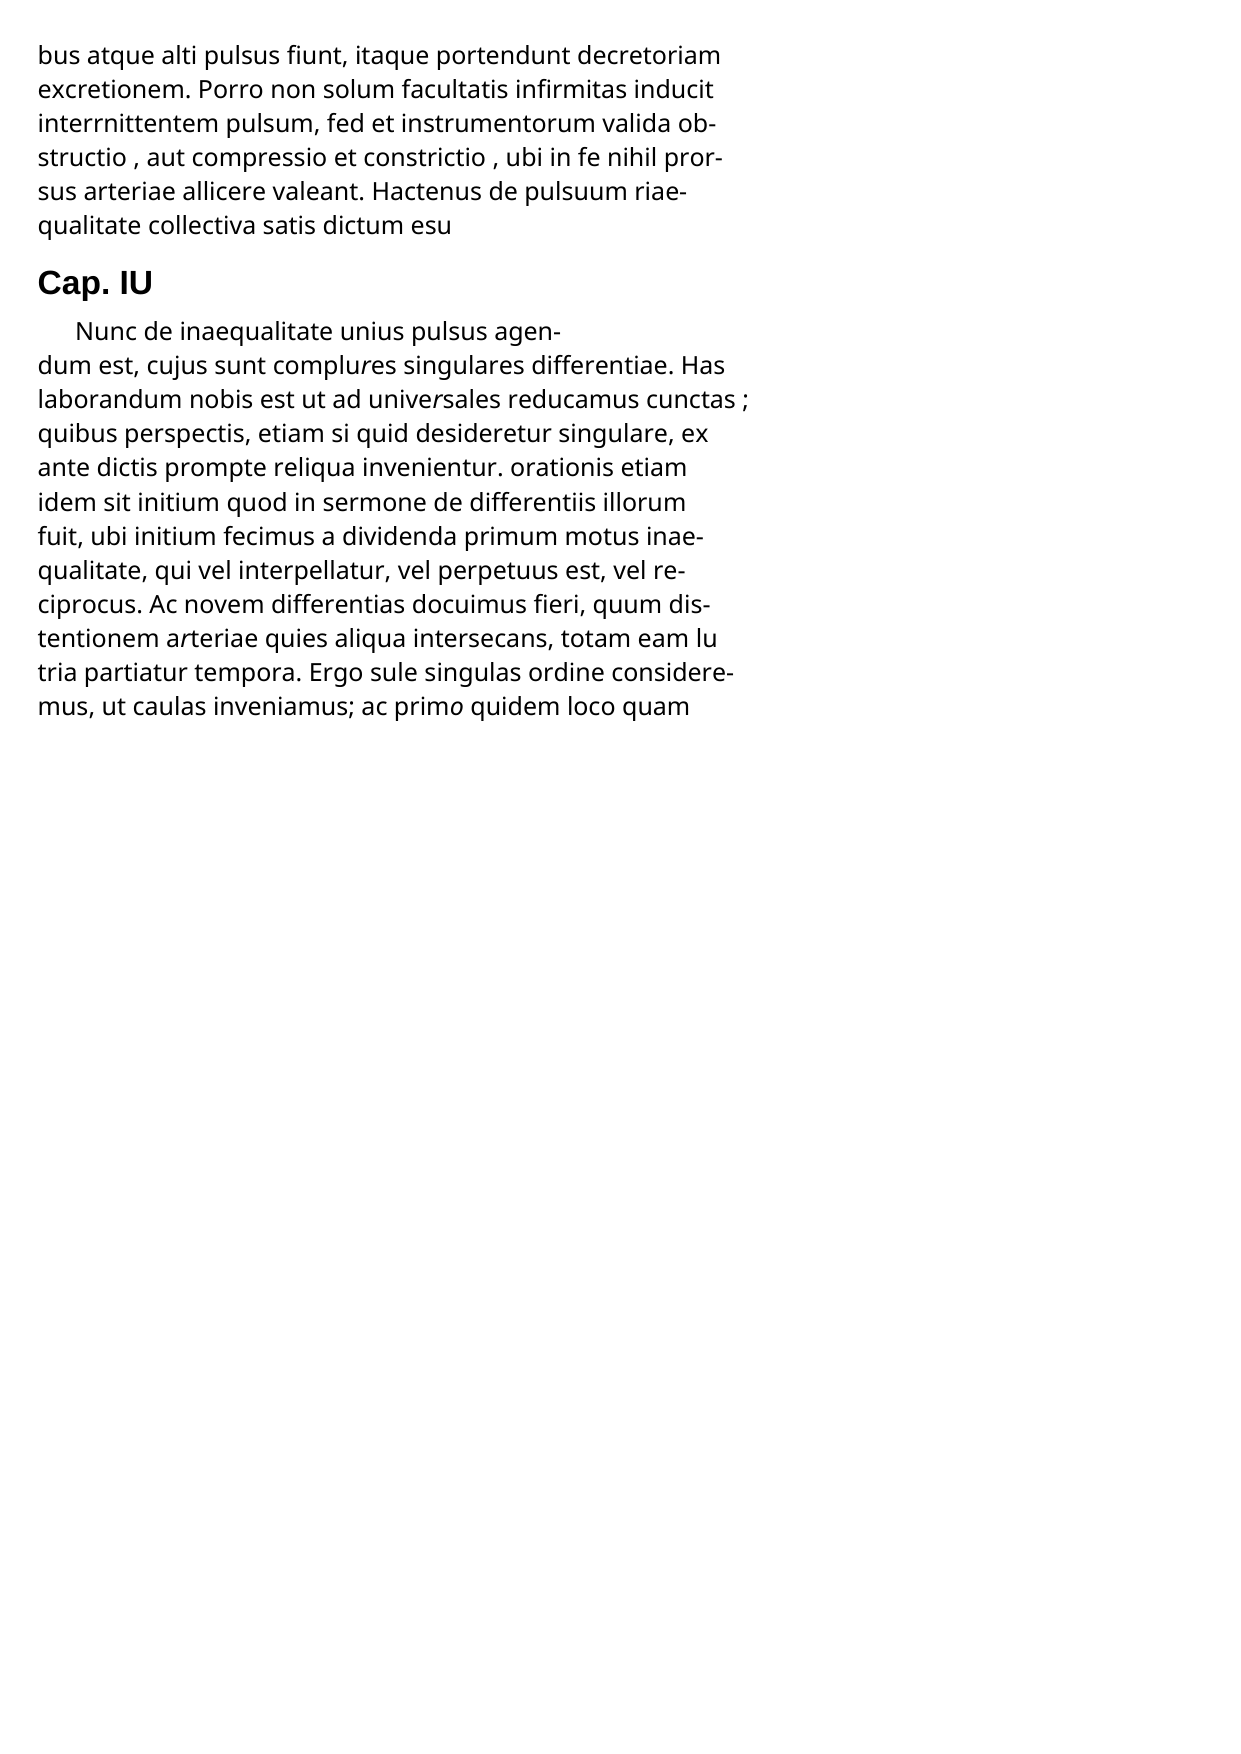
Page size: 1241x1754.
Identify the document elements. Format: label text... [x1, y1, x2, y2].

text Nunc de inaequalitate unius pulsus agen- dum est, cujus sunt complures singulares differentiae. Has laborandum nobis est ut ad universales reducamus cunctas ; quibus perspectis, etiam si quid desideretur singulare, ex ante dictis prompte reliqua invenientur. orationis etiam idem sit initium quod in sermone de differentiis illorum fuit, ubi initium fecimus a dividenda primum motus inae- qualitate, qui vel interpellatur, vel perpetuus est, vel re- ciprocus. Ac novem differentias docuimus fieri, quum dis- tentionem arteriae quies aliqua intersecans, totam eam lu tria partiatur tempora. Ergo sule singulas ordine considere- mus, ut caulas inveniamus; ac primo quidem loco quam [37, 314, 1203, 723]
text bus atque alti pulsus fiunt, itaque portendunt decretoriam excretionem. Porro non solum facultatis infirmitas inducit interrnittentem pulsum, fed et instrumentorum valida ob- structio , aut compressio et constrictio , ubi in fe nihil pror- sus arteriae allicere valeant. Hactenus de pulsuum riae- qualitate collectiva satis dictum esu [37, 37, 1203, 242]
subtitle Cap. IU [37, 263, 1203, 301]
